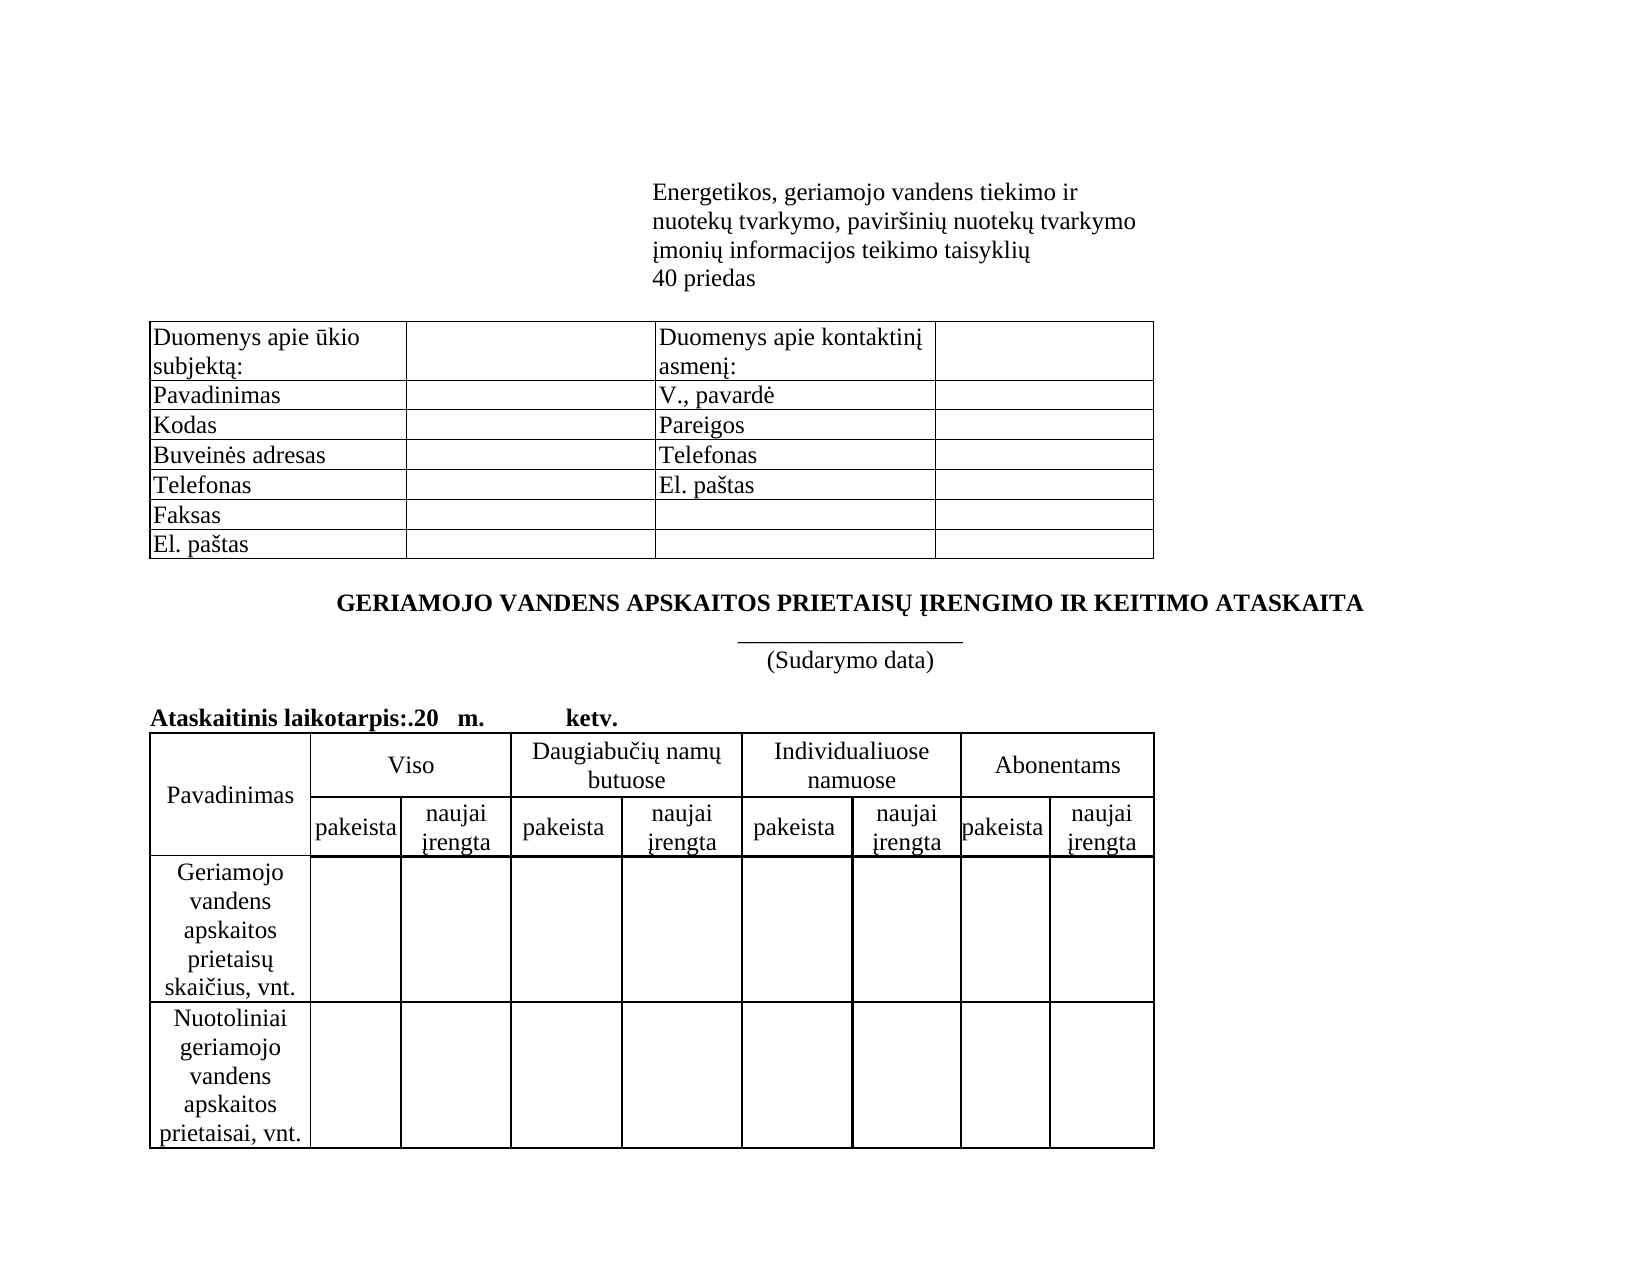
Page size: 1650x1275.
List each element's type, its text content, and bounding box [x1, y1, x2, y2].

text __________________ [150, 617, 1550, 646]
table_cell Telefonas [151, 470, 406, 499]
table_cell [743, 858, 851, 1001]
table_cell [1051, 858, 1153, 1001]
table_header Abonentams [962, 734, 1153, 796]
table_cell naujai įrengta [623, 798, 741, 855]
table_cell [407, 440, 655, 469]
table_cell [623, 858, 741, 1001]
table_header Duomenys apie ūkio subjektą: [151, 322, 406, 379]
table_cell Telefonas [656, 440, 935, 469]
table_cell pakeista [743, 798, 851, 855]
table_cell [407, 470, 655, 499]
table_cell Geriamojo vandens apskaitos prietaisų skaičius, vnt. [151, 856, 310, 1001]
table_cell Buveinės adresas [151, 440, 406, 469]
table_cell V., pavardė [656, 381, 935, 409]
table_cell [512, 1003, 621, 1147]
table_header [407, 322, 655, 379]
table_cell pakeista [512, 798, 621, 855]
text nuotekų tvarkymo, paviršinių nuotekų tvarkymo [652, 206, 1550, 235]
table_cell [402, 1003, 510, 1147]
text (Sudarymo data) [150, 646, 1550, 674]
table_cell [936, 530, 1153, 558]
table_cell El. paštas [151, 530, 406, 558]
table_cell [407, 500, 655, 528]
table_cell [512, 858, 621, 1001]
table_cell El. paštas [656, 470, 935, 499]
table_cell Nuotoliniai geriamojo vandens apskaitos prietaisai, vnt. [151, 1003, 310, 1147]
table_cell Pareigos [656, 410, 935, 439]
table_cell [854, 858, 960, 1001]
table_header [936, 322, 1153, 379]
table_cell [311, 858, 400, 1001]
table_header Individualiuose namuose [743, 734, 960, 796]
table_cell [656, 500, 935, 528]
table_cell [962, 858, 1049, 1001]
text 40 priedas [652, 263, 1550, 292]
table_cell pakeista [311, 798, 400, 855]
table_cell [623, 1003, 741, 1147]
table_cell naujai įrengta [854, 798, 960, 855]
table_header Daugiabučių namų butuose [512, 734, 741, 796]
table_cell Kodas [151, 410, 406, 439]
table_cell Pavadinimas [151, 381, 406, 409]
text Energetikos, geriamojo vandens tiekimo ir [150, 177, 1550, 206]
table_cell [1051, 1003, 1153, 1147]
table_cell [962, 1003, 1049, 1147]
table_cell [936, 470, 1153, 499]
table_cell [407, 410, 655, 439]
text GERIAMOJO VANDENS APSKAITOS PRIETAISŲ ĮRENGIMO IR KEITIMO ATASKAITA [150, 588, 1550, 617]
table_cell [407, 530, 655, 558]
table_cell [854, 1003, 960, 1147]
table_cell [936, 410, 1153, 439]
table_cell [936, 381, 1153, 409]
table_cell [936, 440, 1153, 469]
table_cell naujai įrengta [1051, 798, 1153, 855]
text Ataskaitinis laikotarpis:.20 m. ketv. [150, 703, 1550, 732]
table_header Duomenys apie kontaktinį asmenį: [656, 322, 935, 379]
table_cell [402, 858, 510, 1001]
table_cell naujai įrengta [402, 798, 510, 855]
text įmonių informacijos teikimo taisyklių [652, 235, 1550, 263]
table_header Viso [311, 734, 510, 796]
table_cell [743, 1003, 851, 1147]
table_cell [407, 381, 655, 409]
table_cell [936, 500, 1153, 528]
table_cell [311, 1003, 400, 1147]
table_header Pavadinimas [151, 734, 310, 855]
table_cell Faksas [151, 500, 406, 528]
table_cell [656, 530, 935, 558]
table_cell pakeista [962, 798, 1049, 855]
